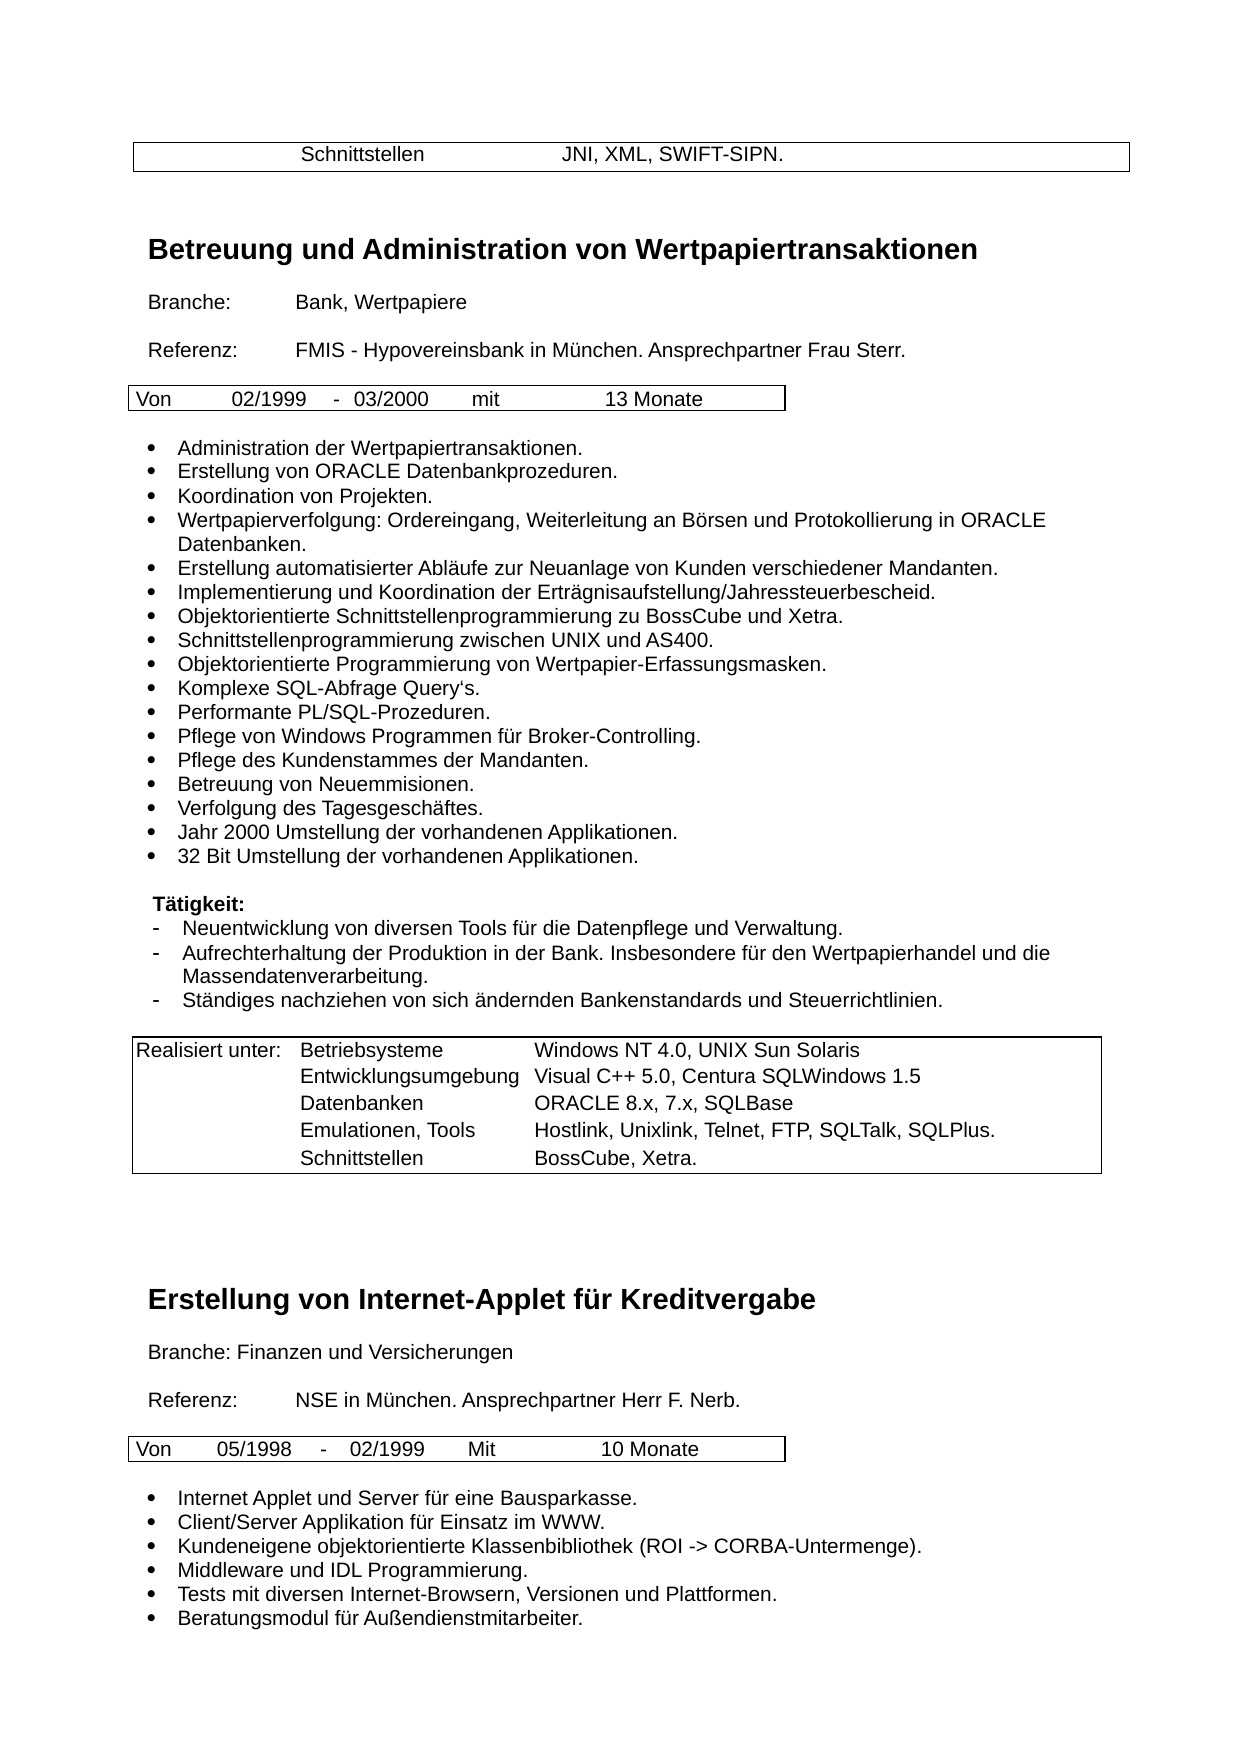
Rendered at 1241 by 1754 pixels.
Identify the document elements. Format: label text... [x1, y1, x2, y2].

list Ständiges nachziehen von sich ändernden Bankenstandards und Steuerrichtlinien. [152, 988, 1110, 1012]
table_cell BossCube, Xetra. [531, 1146, 1101, 1173]
list Beratungsmodul für Außendienstmitarbeiter. [148, 1606, 1110, 1630]
table_cell Datenbanken [297, 1091, 531, 1118]
table_header 02/1999 [224, 386, 326, 410]
table_cell Entwicklungsumgebung [297, 1064, 531, 1091]
list Tests mit diversen Internet-Browsern, Versionen und Plattformen. [148, 1582, 1110, 1606]
table_cell [134, 143, 297, 171]
list Pflege von Windows Programmen für Broker-Controlling. [148, 724, 1110, 748]
list Erstellung automatisierter Abläufe zur Neuanlage von Kunden verschiedener Mandanten. [148, 556, 1110, 579]
table_header 10 Monate [593, 1437, 784, 1461]
text Referenz: FMIS - Hypovereinsbank in München. Ansprechpartner Frau Sterr. [148, 337, 1110, 361]
table_cell JNI, XML, SWIFT-SIPN. [559, 143, 1129, 171]
table_header - [326, 386, 346, 410]
list Middleware und IDL Programmierung. [148, 1558, 1110, 1582]
table_header Realisiert unter: [133, 1038, 297, 1064]
list Objektorientierte Schnittstellenprogrammierung zu BossCube und Xetra. [148, 604, 1110, 628]
list Erstellung von ORACLE Datenbankprozeduren. [148, 459, 1110, 483]
list Wertpapierverfolgung: Ordereingang, Weiterleitung an Börsen und Protokollierung in ORACLE Datenbanken. [148, 507, 1110, 556]
subtitle Betreuung und Administration von Wertpapiertransaktionen [148, 232, 1110, 266]
text Tätigkeit: [152, 892, 1110, 916]
table_header Windows NT 4.0, UNIX Sun Solaris [531, 1038, 1101, 1064]
table_cell [133, 1091, 297, 1118]
table_cell ORACLE 8.x, 7.x, SQLBase [531, 1091, 1101, 1118]
list Jahr 2000 Umstellung der vorhandenen Applikationen. [148, 820, 1110, 844]
table_cell Hostlink, Unixlink, Telnet, FTP, SQLTalk, SQLPlus. [531, 1118, 1101, 1146]
table_header Von [129, 1437, 209, 1461]
list Komplexe SQL-Abfrage Query‘s. [148, 676, 1110, 700]
table_header 05/1998 [209, 1437, 313, 1461]
table_header Mit [460, 1437, 593, 1461]
list Objektorientierte Programmierung von Wertpapier-Erfassungsmasken. [148, 652, 1110, 676]
table_cell [133, 1064, 297, 1091]
list Internet Applet und Server für eine Bausparkasse. [148, 1486, 1110, 1509]
list Kundeneigene objektorientierte Klassenbibliothek (ROI -> CORBA-Untermenge). [148, 1534, 1110, 1558]
table_cell Schnittstellen [298, 143, 558, 171]
table_cell Emulationen, Tools [297, 1118, 531, 1146]
list Performante PL/SQL-Prozeduren. [148, 700, 1110, 724]
list Implementierung und Koordination der Erträgnisaufstellung/Jahressteuerbescheid. [148, 579, 1110, 604]
table_header 02/1999 [342, 1437, 460, 1461]
table_header 13 Monate [597, 386, 784, 410]
text Branche: Bank, Wertpapiere [148, 289, 1110, 313]
table_cell [133, 1146, 297, 1173]
table_header Betriebsysteme [297, 1038, 531, 1064]
list Pflege des Kundenstammes der Mandanten. [148, 748, 1110, 772]
list Client/Server Applikation für Einsatz im WWW. [148, 1509, 1110, 1534]
list Schnittstellenprogrammierung zwischen UNIX und AS400. [148, 628, 1110, 652]
table_header - [313, 1437, 342, 1461]
list Betreuung von Neuemmisionen. [148, 772, 1110, 796]
table_header mit [464, 386, 597, 410]
text Referenz: NSE in München. Ansprechpartner Herr F. Nerb. [148, 1388, 1110, 1412]
list Neuentwicklung von diversen Tools für die Datenpflege und Verwaltung. [152, 916, 1110, 940]
list Koordination von Projekten. [148, 483, 1110, 507]
table_cell Visual C++ 5.0, Centura SQLWindows 1.5 [531, 1064, 1101, 1091]
list Administration der Wertpapiertransaktionen. [148, 435, 1110, 459]
list Aufrechterhaltung der Produktion in der Bank. Insbesondere für den Wertpapierhandel und die Massendatenverarbeitung. [152, 940, 1110, 988]
text Branche: Finanzen und Versicherungen [148, 1340, 1110, 1364]
subtitle Erstellung von Internet-Applet für Kreditvergabe [148, 1282, 1110, 1316]
table_cell [133, 1118, 297, 1146]
table_header Von [129, 386, 224, 410]
table_header 03/2000 [346, 386, 464, 410]
list 32 Bit Umstellung der vorhandenen Applikationen. [148, 844, 1110, 868]
table_cell Schnittstellen [297, 1146, 531, 1173]
list Verfolgung des Tagesgeschäftes. [148, 796, 1110, 820]
